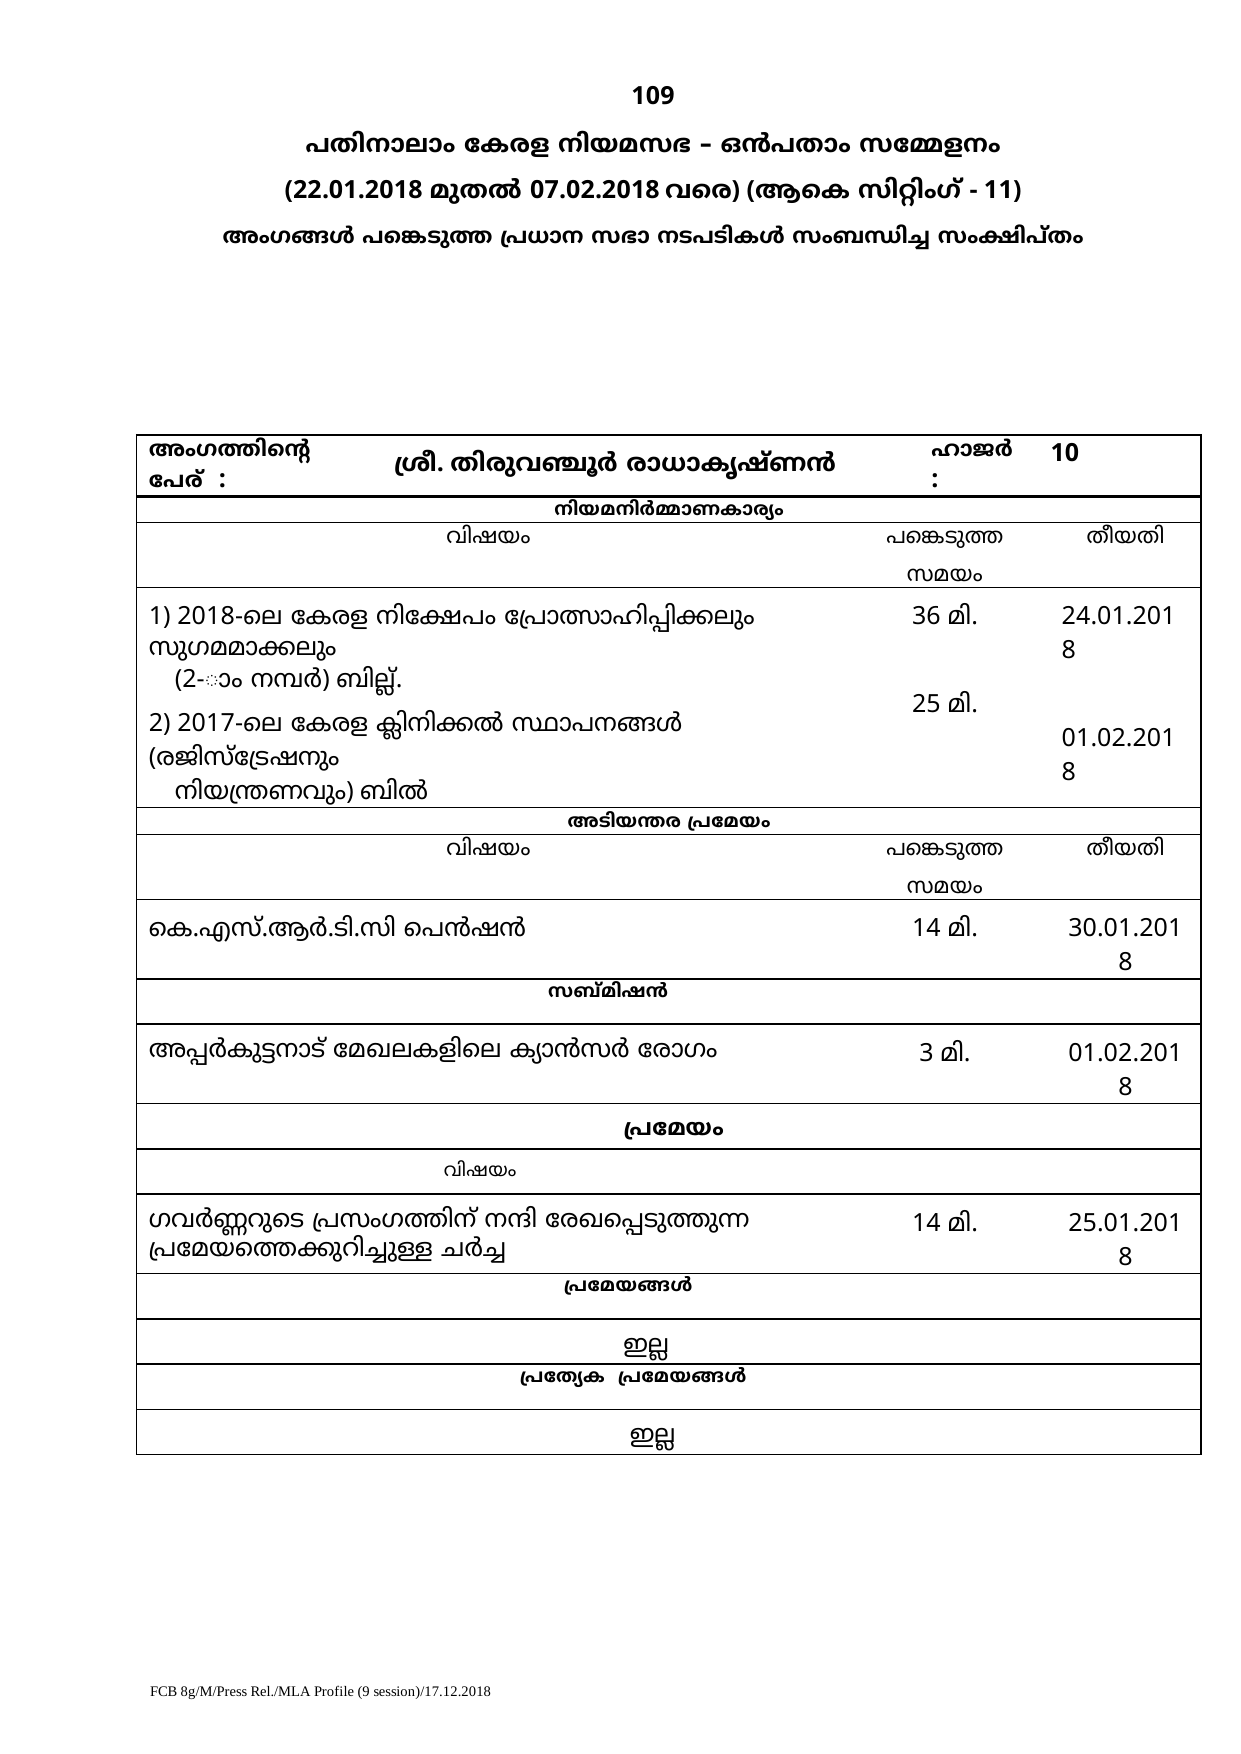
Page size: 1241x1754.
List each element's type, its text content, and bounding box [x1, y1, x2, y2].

table_cell പ്രത്യേക പ്രമേയങ്ങള്‍ [137, 1365, 840, 1408]
table_cell നിയമനിര്‍മ്മാണകാര്യം [137, 498, 1200, 522]
table_cell 14 മി. [840, 900, 1049, 978]
table_cell അടിയന്തര പ്രമേയം [137, 808, 1200, 833]
table_cell [1050, 1150, 1200, 1193]
table_header ശ്രീ. തിരുവഞ്ചൂര്‍ രാധാകൃഷ്ണന്‍ [382, 436, 919, 495]
table_cell 3 മി. [840, 1025, 1049, 1103]
table_cell പ്രമേയം [137, 1104, 840, 1148]
table_cell [840, 980, 1049, 1023]
table_cell കെ.എസ്.ആര്‍.ടി.സി പെന്‍ഷന്‍ [137, 900, 840, 978]
table_cell 01.02.2018 [1050, 1025, 1200, 1103]
table_cell ഇല്ല [137, 1320, 840, 1363]
table_cell [840, 1150, 1049, 1193]
table_cell [1050, 1104, 1200, 1148]
table_cell [840, 1365, 1049, 1408]
table_cell പങ്കെടുത്ത സമയം [840, 523, 1049, 587]
table_cell പങ്കെടുത്ത സമയം [840, 835, 1049, 899]
table_cell സബ്മിഷന്‍ [137, 980, 840, 1023]
table_cell [1050, 1274, 1200, 1318]
table_cell ഗവര്‍ണ്ണറുടെ പ്രസംഗത്തിന് നന്ദി രേഖപ്പെടുത്തുന്ന പ്രമേയത്തെക്കുറിച്ചുള്ള ചര്‍ച്ച [137, 1195, 840, 1272]
table_cell [840, 1320, 1049, 1363]
table_cell 1) 2018-ലെ കേരള നിക്ഷേപം പ്രോത്സാഹിപ്പിക്കലും സുഗമമാക്കലും (2-ാം നമ്പര്‍) ബില്ല്. 2) 2017-ലെ കേരള ക്ലിനിക്കല്‍ സ്ഥാപനങ്ങള്‍ (രജിസ്ട്രേഷനും നിയന്ത്രണവും) ബില്‍ [137, 588, 840, 807]
table_cell 25.01.2018 [1050, 1195, 1200, 1272]
table_cell [1050, 1410, 1200, 1454]
table_cell 30.01.2018 [1050, 900, 1200, 978]
table_header ഹാജര്‍ : [919, 436, 1038, 495]
table_cell [1050, 1320, 1200, 1363]
table_cell തീയതി [1050, 523, 1200, 587]
table_cell [1050, 980, 1200, 1023]
table_cell [840, 1104, 1049, 1148]
table_cell [840, 1274, 1049, 1318]
table_cell വിഷയം [137, 835, 840, 899]
table_cell [1050, 1365, 1200, 1408]
table_cell 36 മി. 25 മി. [840, 588, 1049, 807]
table_cell 14 മി. [840, 1195, 1049, 1272]
table_header 10 [1038, 436, 1200, 495]
table_cell 24.01.2018 01.02.2018 [1050, 588, 1200, 807]
table_cell [840, 1410, 1049, 1454]
table_cell പ്രമേയങ്ങള്‍ [137, 1274, 840, 1318]
table_header അംഗത്തിന്റെ പേര് : [137, 436, 382, 495]
table_cell ഇല്ല [137, 1410, 840, 1454]
table_cell വിഷയം [137, 523, 840, 587]
table_cell വിഷയം [137, 1150, 840, 1193]
table_cell അപ്പര്‍കുട്ടനാട് മേഖലകളിലെ ക്യാന്‍സര്‍ രോഗം [137, 1025, 840, 1103]
table_cell തീയതി [1050, 835, 1200, 899]
